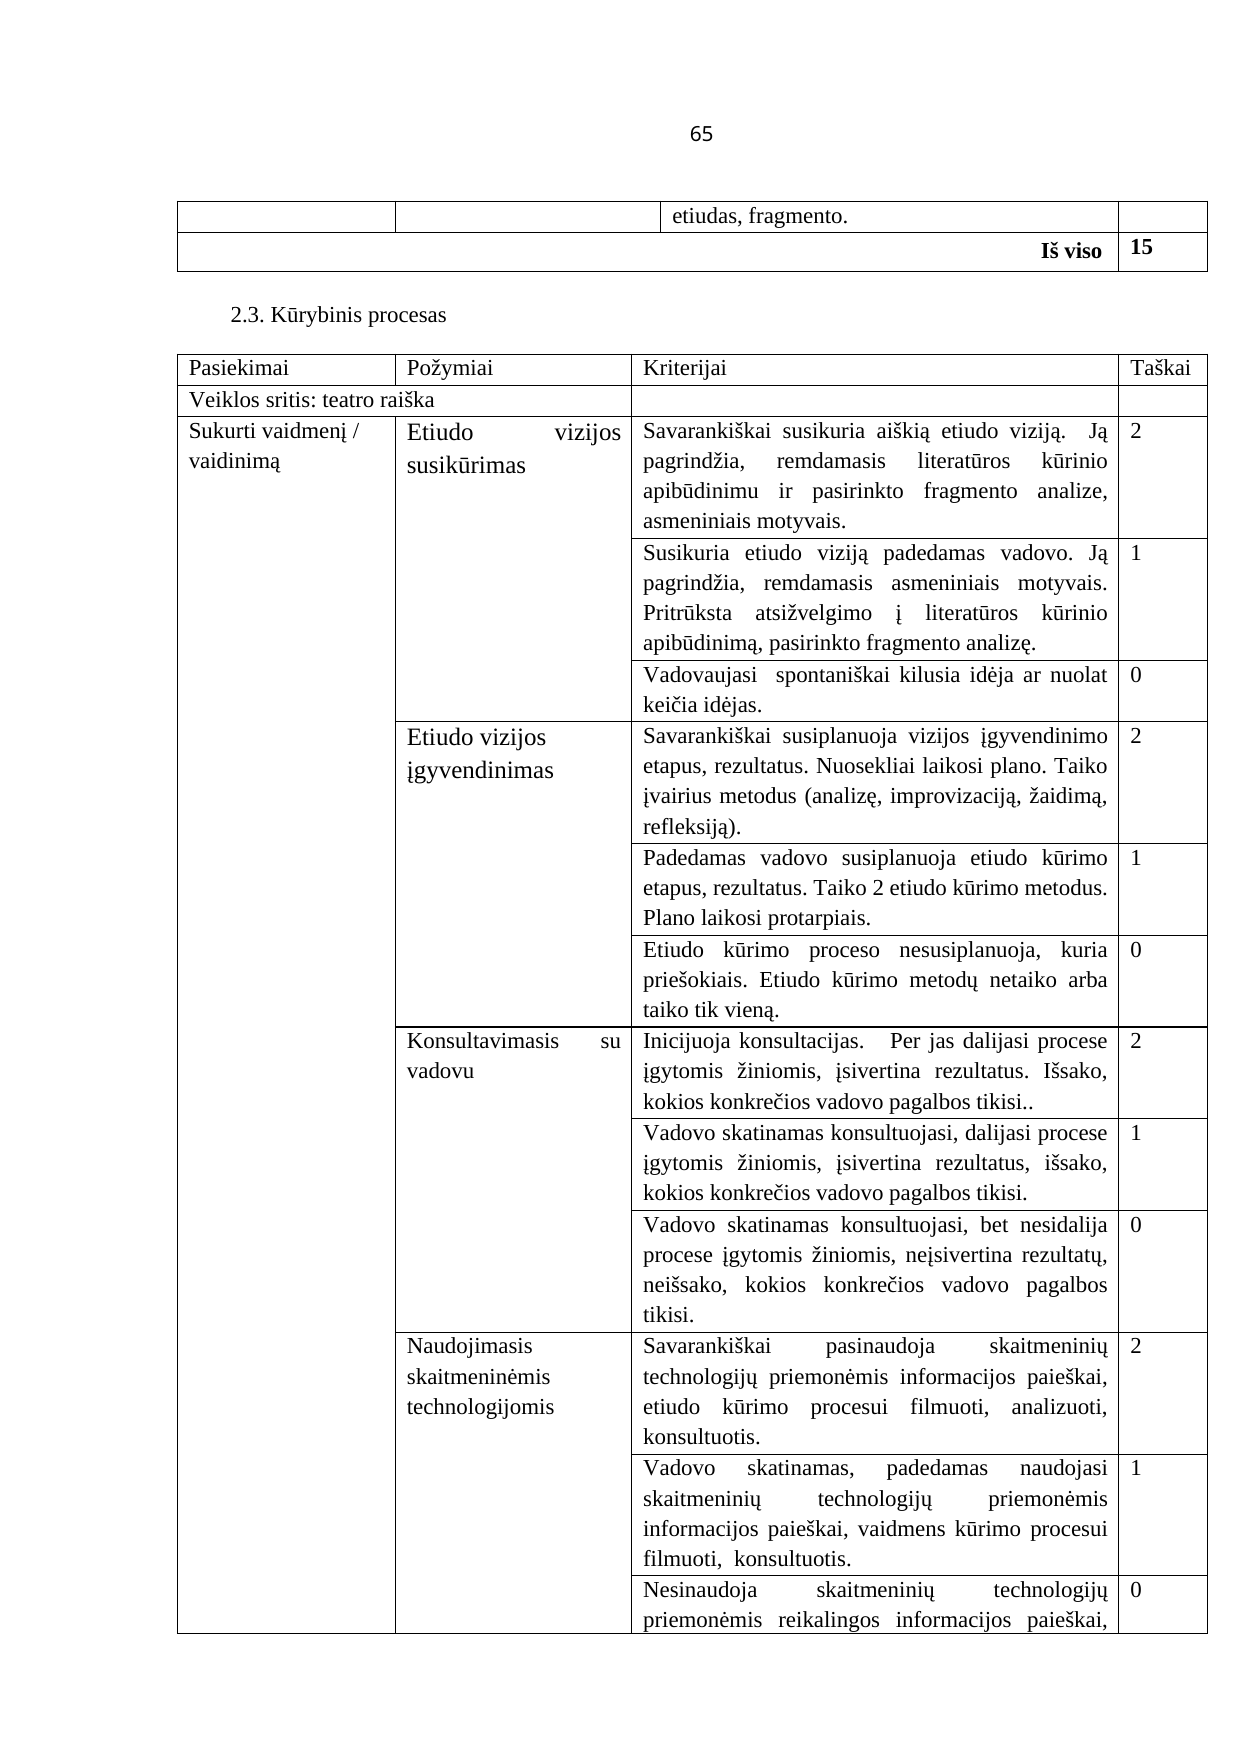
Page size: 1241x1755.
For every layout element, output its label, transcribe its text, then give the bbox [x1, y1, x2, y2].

table_header Taškai [1119, 355, 1207, 385]
table_cell [1208, 660, 1240, 721]
table_cell Susikuria etiudo viziją padedamas vadovo. Ją pagrindžia, remdamasis asmeniniais motyvais. Pritrūksta atsižvelgimo į literatūros kūrinio apibūdinimą, pasirinkto fragmento analizę. [632, 539, 1118, 660]
table_cell [1119, 386, 1207, 416]
table_cell 1 [1119, 844, 1207, 935]
table_cell Vadovo skatinamas, padedamas naudojasi skaitmeninių technologijų priemonėmis informacijos paieškai, vaidmens kūrimo procesui filmuoti, konsultuotis. [632, 1455, 1118, 1575]
table_cell [1208, 721, 1240, 843]
table_header Pasiekimai [178, 355, 395, 385]
table_header [1208, 354, 1240, 385]
table_cell Nesinaudoja skaitmeninių technologijų priemonėmis reikalingos informacijos paieškai, [632, 1576, 1118, 1633]
table_cell Etiudo vizijos įgyvendinimas [396, 722, 631, 1026]
table_cell 0 [1119, 1211, 1207, 1332]
table_cell [1208, 1575, 1240, 1633]
table_header Kriterijai [632, 355, 1118, 385]
table_cell [632, 386, 1118, 416]
table_cell [1208, 935, 1240, 1026]
table_cell 0 [1119, 661, 1207, 721]
table_cell etiudas, fragmento. [661, 202, 1118, 232]
table_header Požymiai [396, 355, 631, 385]
table_cell [396, 202, 660, 232]
table_cell 2 [1119, 1333, 1207, 1453]
table_cell 0 [1119, 1576, 1207, 1633]
table_cell Savarankiškai pasinaudoja skaitmeninių technologijų priemonėmis informacijos paieškai, etiudo kūrimo procesui filmuoti, analizuoti, konsultuotis. [632, 1333, 1118, 1453]
table_cell Etiudo kūrimo proceso nesusiplanuoja, kuria priešokiais. Etiudo kūrimo metodų netaiko arba taiko tik vieną. [632, 936, 1118, 1026]
table_cell 1 [1119, 539, 1207, 660]
table_cell Padedamas vadovo susiplanuoja etiudo kūrimo etapus, rezultatus. Taiko 2 etiudo kūrimo metodus. Plano laikosi protarpiais. [632, 844, 1118, 935]
table_cell [1208, 538, 1240, 660]
table_cell [1208, 843, 1240, 935]
table_cell 2 [1119, 417, 1207, 538]
table_cell Etiudo vizijos susikūrimas [396, 417, 631, 721]
table_cell [178, 202, 395, 232]
text 2.3. Kūrybinis procesas [177, 301, 1167, 327]
table_cell 1 [1119, 1455, 1207, 1575]
table_cell Vadovo skatinamas konsultuojasi, dalijasi procese įgytomis žiniomis, įsivertina rezultatus, išsako, kokios konkrečios vadovo pagalbos tikisi. [632, 1119, 1118, 1210]
table_cell Vadovo skatinamas konsultuojasi, bet nesidalija procese įgytomis žiniomis, neįsivertina rezultatų, neišsako, kokios konkrečios vadovo pagalbos tikisi. [632, 1211, 1118, 1332]
table_cell 15 [1119, 233, 1207, 271]
table_cell [1208, 1118, 1240, 1210]
table_cell [1208, 1332, 1240, 1453]
table_cell Veiklos sritis: teatro raiška [178, 386, 631, 416]
table_cell Savarankiškai susiplanuoja vizijos įgyvendinimo etapus, rezultatus. Nuosekliai laikosi plano. Taiko įvairius metodus (analizę, improvizaciją, žaidimą, refleksiją). [632, 722, 1118, 843]
table_cell 2 [1119, 1028, 1207, 1118]
table_cell Savarankiškai susikuria aiškią etiudo viziją. Ją pagrindžia, remdamasis literatūros kūrinio apibūdinimu ir pasirinkto fragmento analize, asmeniniais motyvais. [632, 417, 1118, 538]
table_cell Vadovaujasi spontaniškai kilusia idėja ar nuolat keičia idėjas. [632, 661, 1118, 721]
table_cell [1208, 416, 1240, 538]
table_cell Inicijuoja konsultacijas. Per jas dalijasi procese įgytomis žiniomis, įsivertina rezultatus. Išsako, kokios konkrečios vadovo pagalbos tikisi.. [632, 1028, 1118, 1118]
table_cell Iš viso [178, 233, 1118, 271]
table_cell 2 [1119, 722, 1207, 843]
table_cell Konsultavimasis su vadovu [396, 1028, 631, 1332]
table_cell 1 [1119, 1119, 1207, 1210]
table_cell [1208, 1026, 1240, 1118]
table_cell 0 [1119, 936, 1207, 1026]
table_cell [1119, 202, 1207, 232]
table_cell [1208, 1454, 1240, 1575]
table_cell [1208, 1210, 1240, 1332]
table_cell Sukurti vaidmenį / vaidinimą [178, 417, 395, 1633]
table_cell Naudojimasis skaitmeninėmis technologijomis [396, 1333, 631, 1633]
table_cell [1208, 385, 1240, 416]
